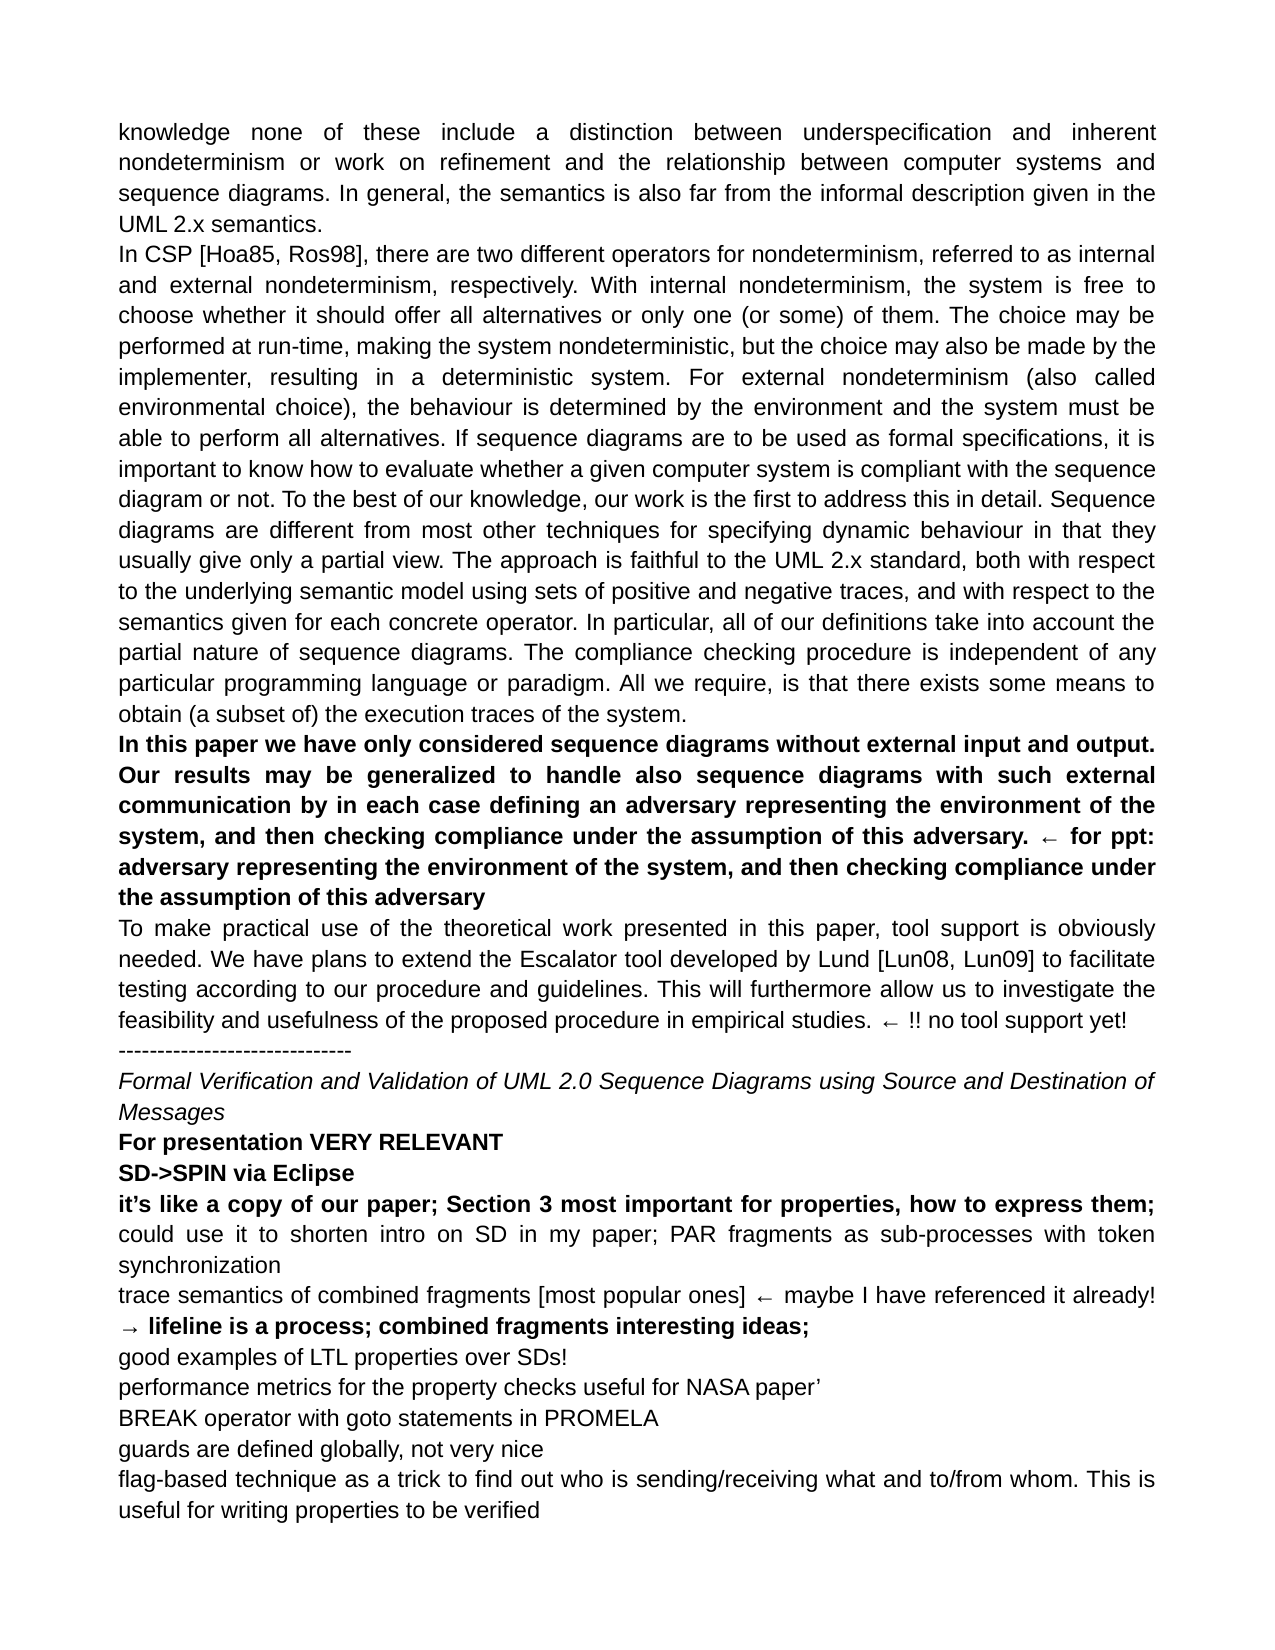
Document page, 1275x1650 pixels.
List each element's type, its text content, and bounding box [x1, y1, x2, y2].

text knowledge none of these include a distinction between underspecification and inherent nondeterminism or work on refinement and the relationship between computer systems and sequence diagrams. In general, the semantics is also far from the informal description given in the UML 2.x semantics. [118, 118, 1157, 237]
text flag-based technique as a trick to find out who is sending/receiving what and to/from whom. This is useful for writing properties to be verified [118, 1466, 1157, 1523]
text it’s like a copy of our paper; Section 3 most important for properties, how to express them; could use it to shorten intro on SD in my paper; PAR fragments as sub-processes with token synchronization [118, 1190, 1157, 1278]
text Formal Verification and Validation of UML 2.0 Sequence Diagrams using Source and Destination of Messages [118, 1067, 1157, 1125]
text In CSP [Hoa85, Ros98], there are two different operators for nondeterminism, referred to as internal and external nondeterminism, respectively. With internal nondeterminism, the system is free to choose whether it should offer all alternatives or only one (or some) of them. The choice may be performed at run-time, making the system nondeterministic, but the choice may also be made by the implementer, resulting in a deterministic system. For external nondeterminism (also called environmental choice), the behaviour is determined by the environment and the system must be able to perform all alternatives. If sequence diagrams are to be used as formal specifications, it is important to know how to evaluate whether a given computer system is compliant with the sequence diagram or not. To the best of our knowledge, our work is the first to address this in detail. Sequence diagrams are different from most other techniques for specifying dynamic behaviour in that they usually give only a partial view. The approach is faithful to the UML 2.x standard, both with respect to the underlying semantic model using sets of positive and negative traces, and with respect to the semantics given for each concrete operator. In particular, all of our definitions take into account the partial nature of sequence diagrams. The compliance checking procedure is independent of any particular programming language or paradigm. All we require, is that there exists some means to obtain (a subset of) the execution traces of the system. [118, 241, 1157, 727]
text guards are defined globally, not very nice [118, 1435, 1157, 1462]
text good examples of LTL properties over SDs! [118, 1343, 1157, 1370]
text SD->SPIN via Eclipse [118, 1159, 1157, 1186]
text BREAK operator with goto statements in PROMELA [118, 1404, 1157, 1431]
text To make practical use of the theoretical work presented in this paper, tool support is obviously needed. We have plans to extend the Escalator tool developed by Lund [Lun08, Lun09] to facilitate testing according to our procedure and guidelines. This will furthermore allow us to investigate the feasibility and usefulness of the proposed procedure in empirical studies. ← !! no tool support yet! [118, 914, 1157, 1033]
text trace semantics of combined fragments [most popular ones] ← maybe I have referenced it already! → lifeline is a process; combined fragments interesting ideas; [118, 1282, 1157, 1339]
text In this paper we have only considered sequence diagrams without external input and output. Our results may be generalized to handle also sequence diagrams with such external communication by in each case defining an adversary representing the environment of the system, and then checking compliance under the assumption of this adversary. ← for ppt: adversary representing the environment of the system, and then checking compliance under the assumption of this adversary [118, 731, 1157, 911]
text performance metrics for the property checks useful for NASA paper’ [118, 1374, 1157, 1401]
text ------------------------------ [118, 1037, 1157, 1064]
text For presentation VERY RELEVANT [118, 1129, 1157, 1156]
